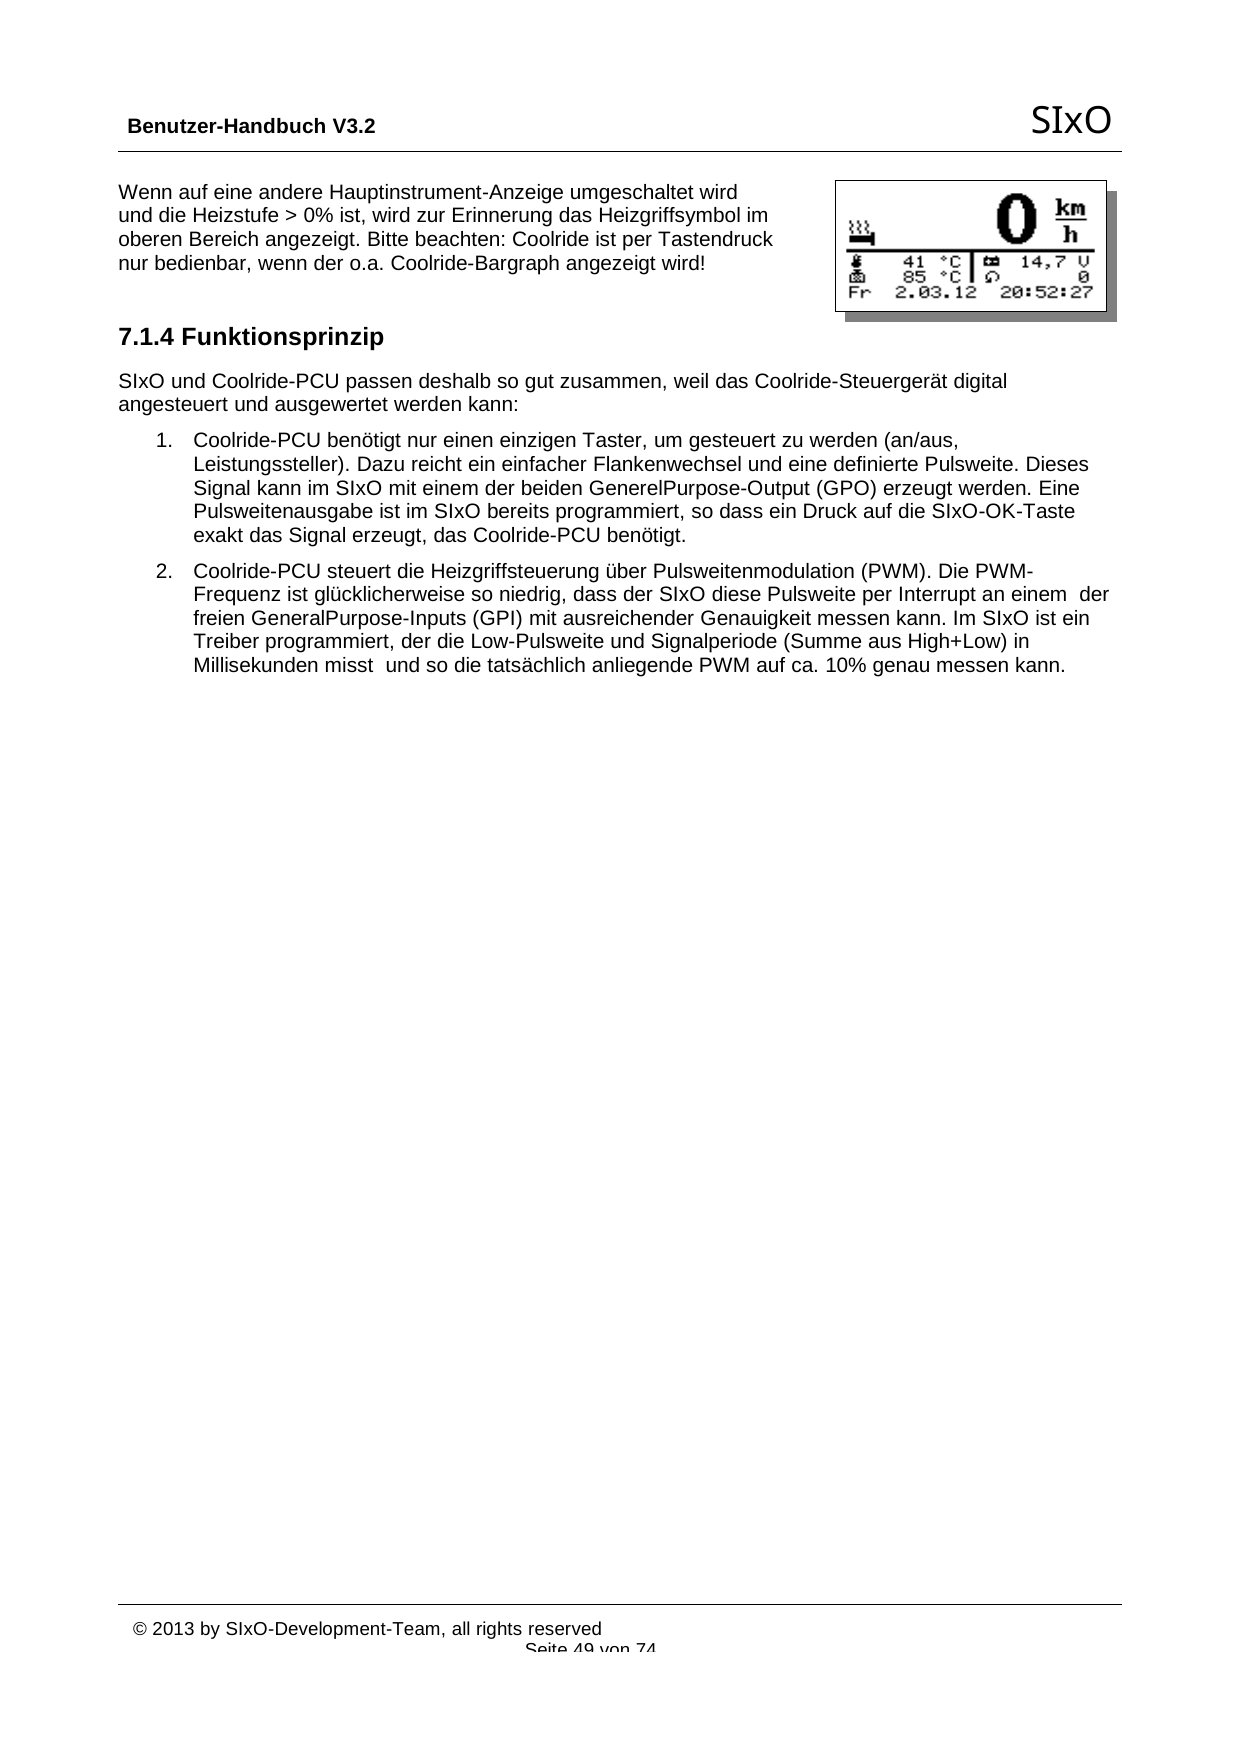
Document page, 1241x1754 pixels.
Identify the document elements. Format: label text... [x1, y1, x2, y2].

list Coolride-PCU steuert die Heizgriffsteuerung über Pulsweitenmodulation (PWM). Die PWM-Frequenz ist glücklicherweise so niedrig, dass der SIxO diese Pulsweite per Interrupt an einem der freien GeneralPurpose-Inputs (GPI) mit ausreichender Genauigkeit messen kann. Im SIxO ist ein Treiber programmiert, der die Low-Pulsweite und Signalperiode (Summe aus High+Low) in Millisekunden misst und so die tatsächlich anliegende PWM auf ca. 10% genau messen kann. [156, 559, 1122, 677]
picture [846, 192, 1095, 300]
text SIxO und Coolride-PCU passen deshalb so gut zusammen, weil das Coolride-Steuergerät digital angesteuert und ausgewertet werden kann: [118, 369, 1122, 416]
text Wenn auf eine andere Hauptinstrument-Anzeige umgeschaltet wird und die Heizstufe > 0% ist, wird zur Erinnerung das Heizgriffsymbol im oberen Bereich angezeigt. Bitte beachten: Coolride ist per Tastendruck nur bedienbar, wenn der o.a. Coolride-Bargraph angezeigt wird! [118, 180, 834, 274]
list Coolride-PCU benötigt nur einen einzigen Taster, um gesteuert zu werden (an/aus, Leistungssteller). Dazu reicht ein einfacher Flankenwechsel und eine definierte Pulsweite. Dieses Signal kann im SIxO mit einem der beiden GenerelPurpose-Output (GPO) erzeugt werden. Eine Pulsweitenausgabe ist im SIxO bereits programmiert, so dass ein Druck auf die SIxO-OK-Taste exakt das Signal erzeugt, das Coolride-PCU benötigt. [156, 429, 1122, 547]
subtitle Funktionsprinzip [118, 323, 1122, 351]
